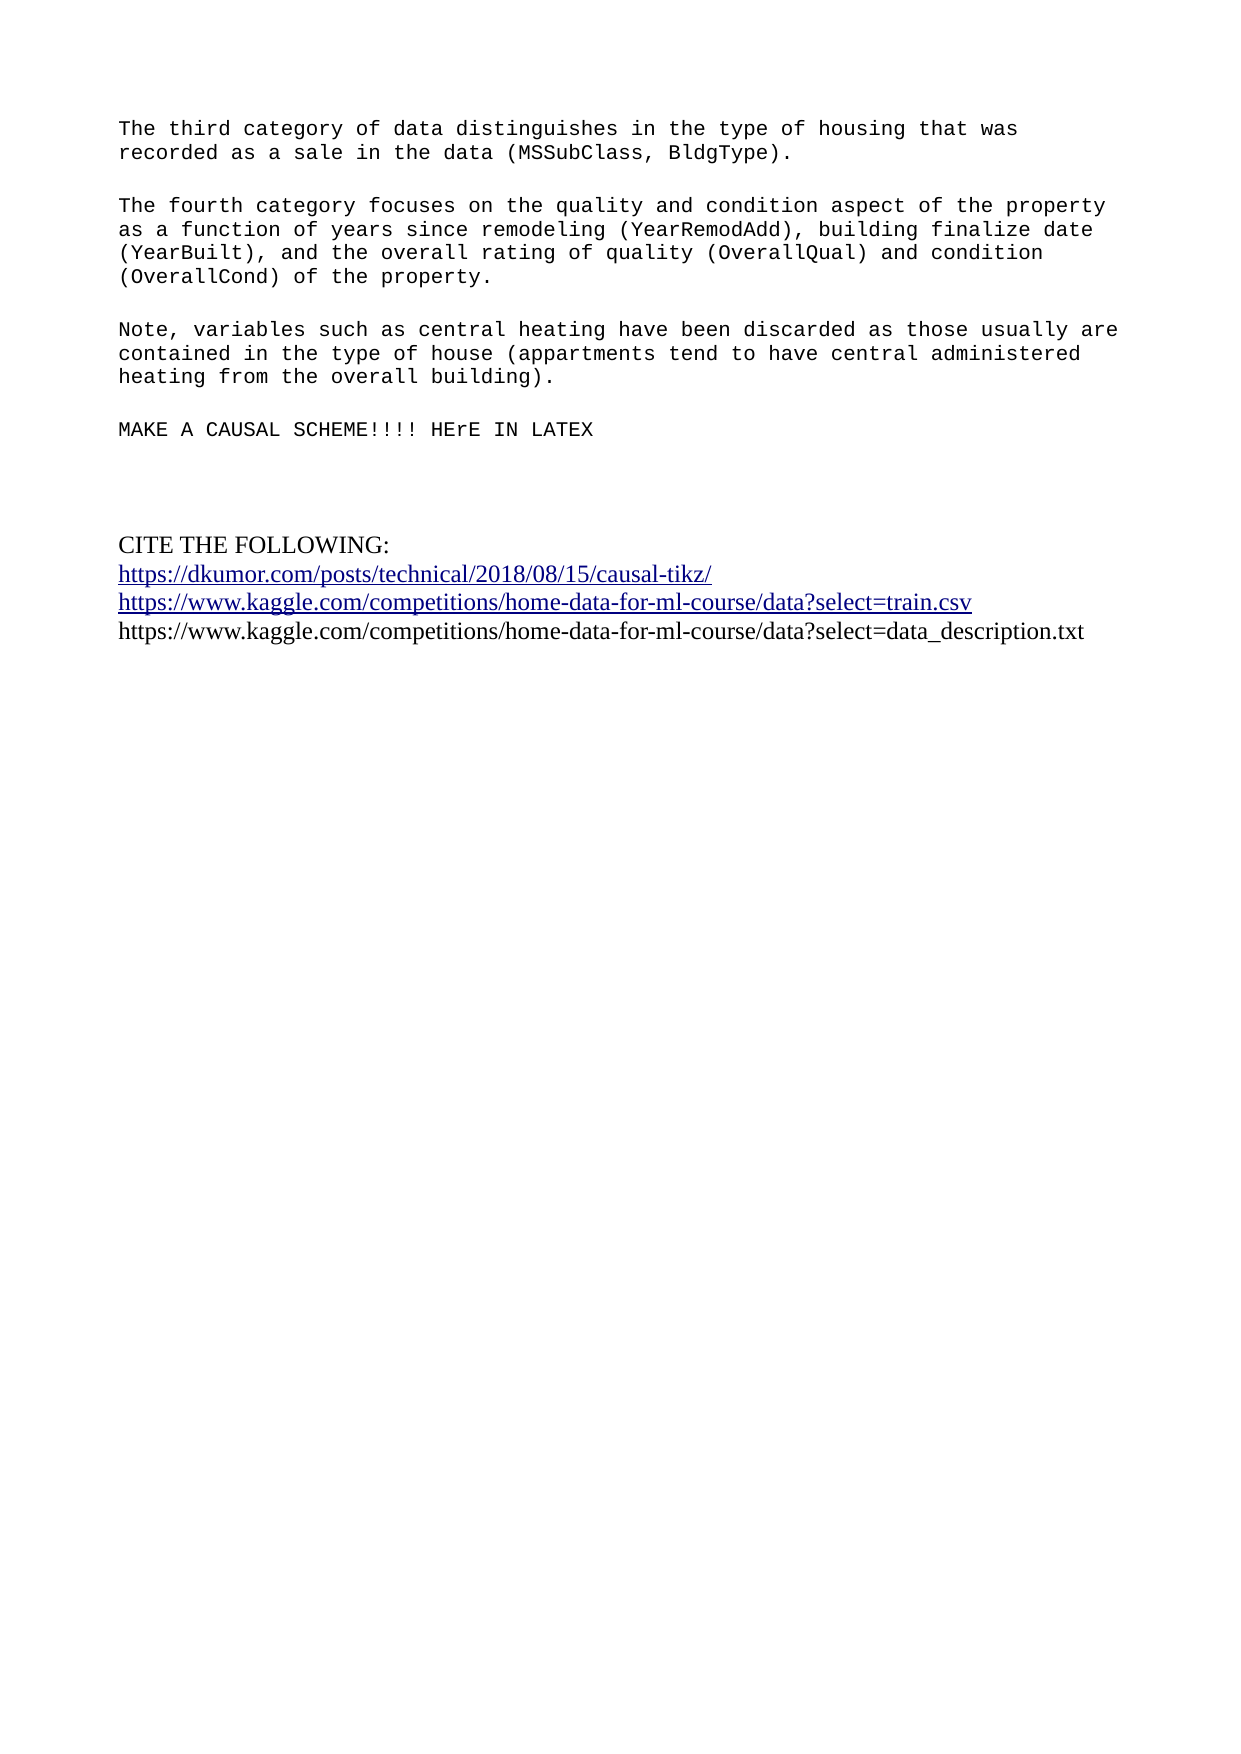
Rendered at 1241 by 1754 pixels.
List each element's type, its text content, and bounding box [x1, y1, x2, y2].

text https://www.kaggle.com/competitions/home-data-for-ml-course/data?select=train.csv [118, 587, 1122, 616]
text https://www.kaggle.com/competitions/home-data-for-ml-course/data?select=data_description.txt [118, 616, 1122, 645]
text Note, variables such as central heating have been discarded as those usually are contained in the type of house (appartments tend to have central administered heating from the overall building). [118, 319, 1122, 390]
text MAKE A CAUSAL SCHEME!!!! HErE IN LATEX [118, 419, 1122, 443]
text The third category of data distinguishes in the type of housing that was recorded as a sale in the data (MSSubClass, BldgType). [118, 118, 1122, 165]
text https://dkumor.com/posts/technical/2018/08/15/causal-tikz/ [118, 559, 1122, 587]
text The fourth category focuses on the quality and condition aspect of the property as a function of years since remodeling (YearRemodAdd), building finalize date (YearBuilt), and the overall rating of quality (OverallQual) and condition (OverallCond) of the property. [118, 195, 1122, 289]
text CITE THE FOLLOWING: [118, 530, 1122, 559]
